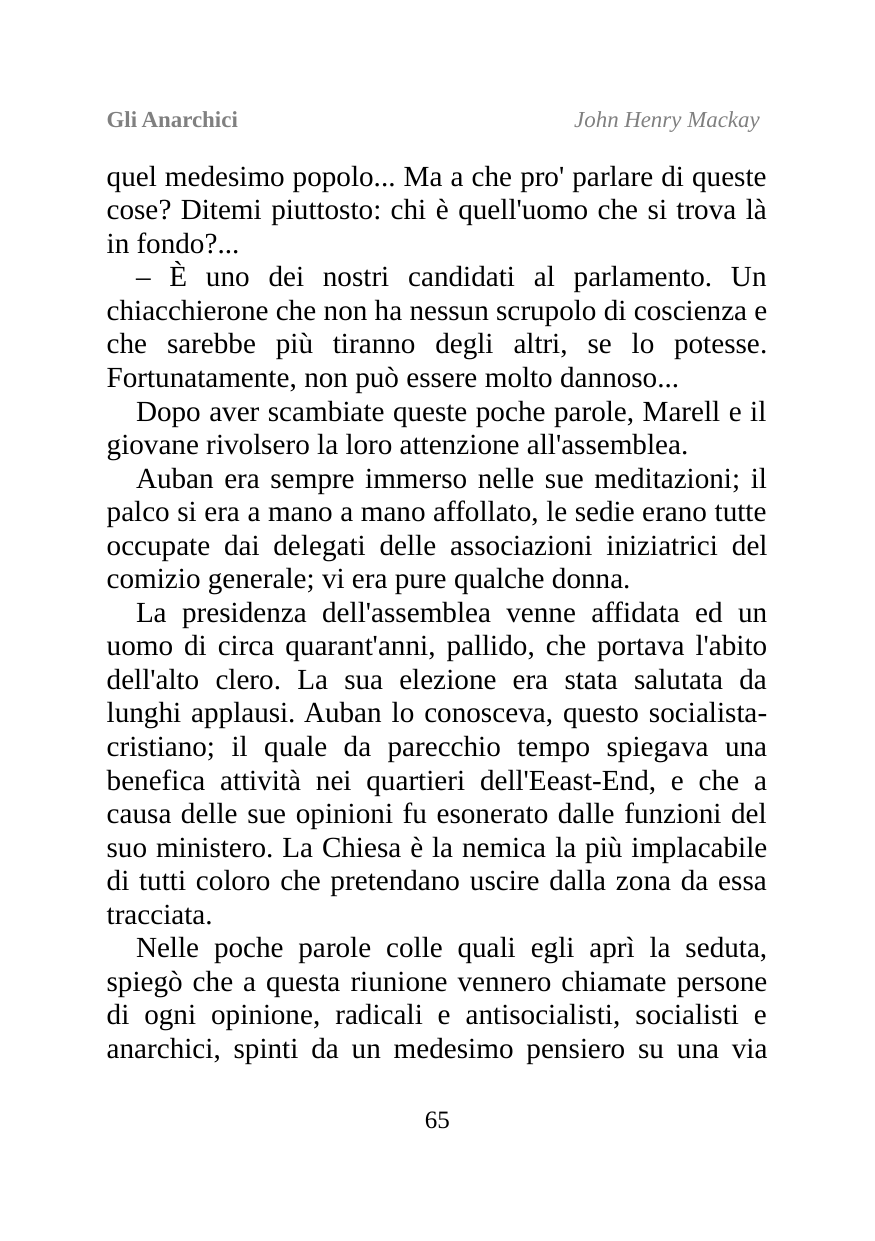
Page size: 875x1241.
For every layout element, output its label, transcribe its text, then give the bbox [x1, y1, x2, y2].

text quel medesimo popolo... Ma a che pro' parlare di queste cose? Ditemi piuttosto: chi è quell'uomo che si trova là in fondo?... [106, 159, 768, 259]
text Dopo aver scambiate queste poche parole, Marell e il giovane rivolsero la loro attenzione all'assemblea. [106, 394, 768, 461]
text – È uno dei nostri candidati al parlamento. Un chiacchierone che non ha nessun scrupolo di coscienza e che sarebbe più tiranno degli altri, se lo potesse. Fortunatamente, non può essere molto dannoso... [106, 259, 768, 394]
text La presidenza dell'assemblea venne affidata ed un uomo di circa quarant'anni, pallido, che portava l'abito dell'alto clero. La sua elezione era stata salutata da lunghi applausi. Auban lo conosceva, questo socialista-cristiano; il quale da parecchio tempo spiegava una benefica attività nei quartieri dell'Eeast-End, e che a causa delle sue opinioni fu esonerato dalle funzioni del suo ministero. La Chiesa è la nemica la più implacabile di tutti coloro che pretendano uscire dalla zona da essa tracciata. [106, 595, 768, 930]
text Auban era sempre immerso nelle sue meditazioni; il palco si era a mano a mano affollato, le sedie erano tutte occupate dai delegati delle associazioni iniziatrici del comizio generale; vi era pure qualche donna. [106, 461, 768, 595]
text Nelle poche parole colle quali egli aprì la seduta, spiegò che a questa riunione vennero chiamate persone di ogni opinione, radicali e antisocialisti, socialisti e anarchici, spinti da un medesimo pensiero su una via [106, 930, 768, 1064]
